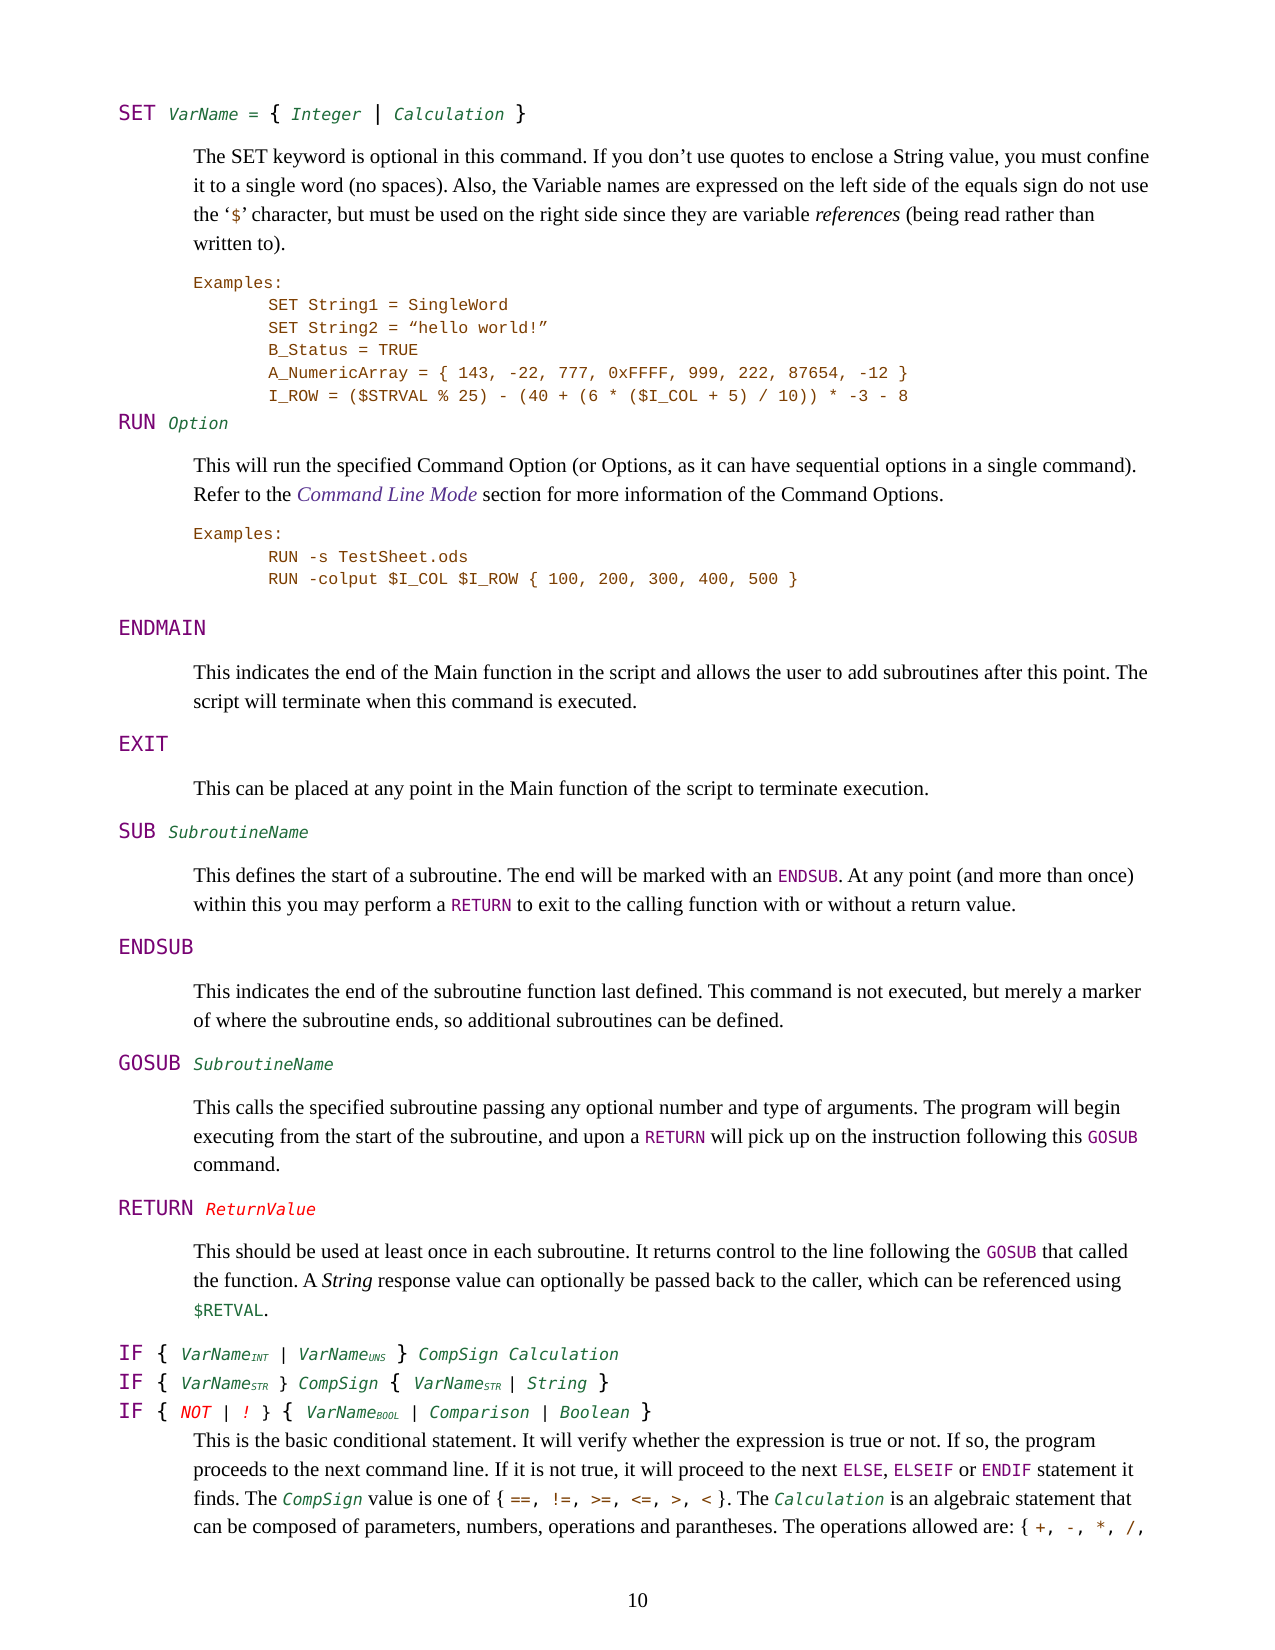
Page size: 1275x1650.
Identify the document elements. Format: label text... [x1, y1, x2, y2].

text This should be used at least once in each subroutine. It returns control to the line following the GOSUB that called the function. A String response value can optionally be passed back to the caller, which can be referenced using $RETVAL. [193, 1239, 1157, 1321]
text A_NumericArray = { 143, -22, 777, 0xFFFF, 999, 222, 87654, -12 } [268, 364, 1157, 383]
text SET VarName = { Integer | Calculation } [118, 101, 1157, 125]
text I_ROW = ($STRVAL % 25) - (40 + (6 * ($I_COL + 5) / 10)) * -3 - 8 [268, 387, 1157, 406]
text RUN Option [118, 410, 1157, 434]
text B_Status = TRUE [268, 342, 1157, 361]
text SUB SubroutineName [118, 819, 1157, 843]
text This defines the start of a subroutine. The end will be marked with an ENDSUB. At any point (and more than once) within this you may perform a RETURN to exit to the calling function with or without a return value. [193, 863, 1157, 916]
text Examples: [193, 274, 1157, 293]
text This indicates the end of the subroutine function last defined. This command is not executed, but merely a marker of where the subroutine ends, so additional subroutines can be defined. [193, 979, 1157, 1032]
text ENDSUB [118, 935, 1157, 959]
text GOSUB SubroutineName [118, 1051, 1157, 1075]
text RETURN ReturnValue [118, 1196, 1157, 1220]
text The SET keyword is optional in this command. If you don’t use quotes to enclose a String value, you must confine it to a single word (no spaces). Also, the Variable names are expressed on the left side of the equals sign do not use the ‘$’ character, but must be used on the right side since they are variable references (being read rather than written to). [193, 144, 1157, 255]
text This calls the specified subroutine passing any optional number and type of arguments. The program will begin executing from the start of the subroutine, and upon a RETURN will pick up on the instruction following this GOSUB command. [193, 1095, 1157, 1176]
text SET String1 = SingleWord [268, 297, 1157, 316]
text SET String2 = “hello world!” [268, 319, 1157, 338]
text This can be placed at any point in the Main function of the script to terminate execution. [193, 776, 1157, 800]
text IF { VarNameINT | VarNameUNS } CompSign Calculation [118, 1341, 1157, 1365]
text IF { VarNameSTR } CompSign { VarNameSTR | String } [118, 1370, 1157, 1394]
text IF { NOT | ! } { VarNameBOOL | Comparison | Boolean } [118, 1399, 1157, 1423]
text This indicates the end of the Main function in the script and allows the user to add subroutines after this point. The script will terminate when this command is executed. [193, 660, 1157, 713]
text Examples: [193, 526, 1157, 544]
text This will run the specified Command Option (or Options, as it can have sequential options in a single command). Refer to the Command Line Mode section for more information of the Command Options. [193, 453, 1157, 506]
text RUN -s TestSheet.ods [268, 548, 1157, 567]
text RUN -colput $I_COL $I_ROW { 100, 200, 300, 400, 500 } [268, 571, 1157, 590]
text This is the basic conditional statement. It will verify whether the expression is true or not. If so, the program proceeds to the next command line. If it is not true, it will proceed to the next ELSE, ELSEIF or ENDIF statement it finds. The CompSign value is one of { ==, !=, >=, <=, >, < }. The Calculation is an algebraic statement that can be composed of parameters, numbers, operations and parantheses. The operations allowed are: { +, -, *, /, [193, 1428, 1157, 1538]
text ENDMAIN [118, 616, 1157, 640]
text EXIT [118, 732, 1157, 756]
